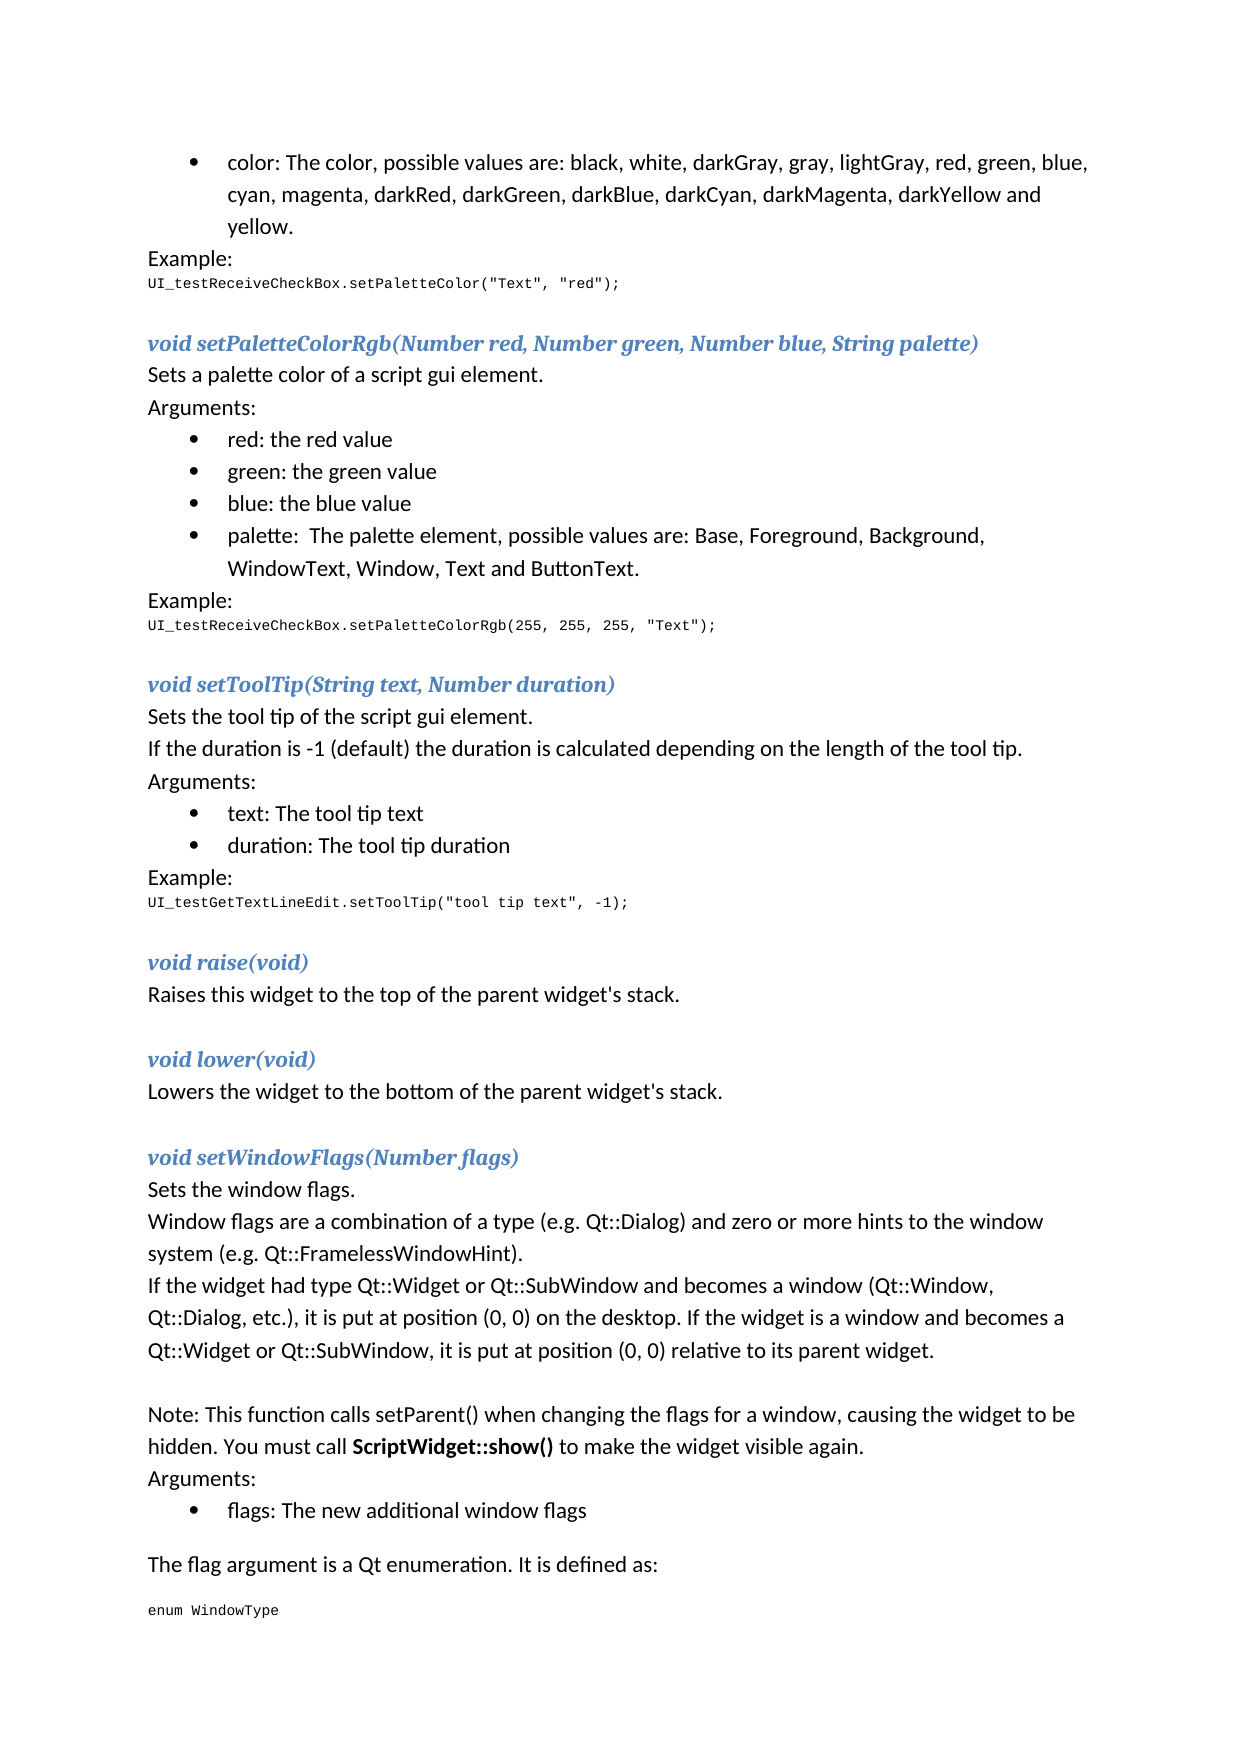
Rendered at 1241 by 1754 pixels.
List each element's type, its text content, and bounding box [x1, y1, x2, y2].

text Arguments: [148, 767, 1093, 795]
subtitle void setToolTip(String text, Number duration) [148, 672, 1093, 698]
text Lowers the widget to the bottom of the parent widget's stack. [148, 1077, 1093, 1105]
list green: the green value [190, 457, 1093, 485]
text Sets the tool tip of the script gui element. [148, 702, 1093, 730]
list palette: The palette element, possible values are: Base, Foreground, Background, WindowText, Window, Text and ButtonText. [190, 522, 1093, 582]
subtitle void setPaletteColorRgb(Number red, Number green, Number blue, String palette) [148, 330, 1093, 357]
text Sets the window flags. [148, 1175, 1093, 1203]
text UI_testGetTextLineEdit.setToolTip("tool tip text", -1); [148, 896, 1093, 912]
text Example: [148, 863, 1093, 891]
list red: the red value [190, 425, 1093, 453]
text UI_testReceiveCheckBox.setPaletteColorRgb(255, 255, 255, "Text"); [148, 618, 1093, 635]
list enum WindowType [148, 1603, 1093, 1619]
list duration: The tool tip duration [190, 831, 1093, 859]
list text: The tool tip text [190, 799, 1093, 827]
text Example: [148, 586, 1093, 614]
text If the widget had type Qt::Widget or Qt::SubWindow and becomes a window (Qt::Window, Qt::Dialog, etc.), it is put at position (0, 0) on the desktop. If the widget is a window and becomes a Qt::Widget or Qt::SubWindow, it is put at position (0, 0) relative to its parent widget. [148, 1271, 1093, 1364]
text Arguments: [148, 393, 1093, 421]
text Window flags are a combination of a type (e.g. Qt::Dialog) and zero or more hints to the window system (e.g. Qt::FramelessWindowHint). [148, 1207, 1093, 1267]
text If the duration is -1 (default) the duration is calculated depending on the length of the tool tip. [148, 734, 1093, 763]
text UI_testReceiveCheckBox.setPaletteColor("Text", "red"); [148, 276, 1093, 293]
subtitle void lower(void) [148, 1047, 1093, 1073]
text Arguments: [148, 1464, 1093, 1492]
list flags: The new additional window flags [190, 1497, 1093, 1525]
subtitle void raise(void) [148, 949, 1093, 976]
subtitle void setWindowFlags(Number flags) [148, 1144, 1093, 1171]
list The flag argument is a Qt enumeration. It is defined as: [148, 1550, 1093, 1578]
list blue: the blue value [190, 489, 1093, 517]
text Example: [148, 244, 1093, 272]
text Raises this widget to the top of the parent widget's stack. [148, 980, 1093, 1008]
list color: The color, possible values are: black, white, darkGray, gray, lightGray, red, green, blue, cyan, magenta, darkRed, darkGreen, darkBlue, darkCyan, darkMagenta, darkYellow and yellow. [190, 148, 1093, 240]
text Note: This function calls setParent() when changing the flags for a window, causing the widget to be hidden. You must call ScriptWidget::show() to make the widget visible again. [148, 1400, 1093, 1460]
text Sets a palette color of a script gui element. [148, 361, 1093, 389]
